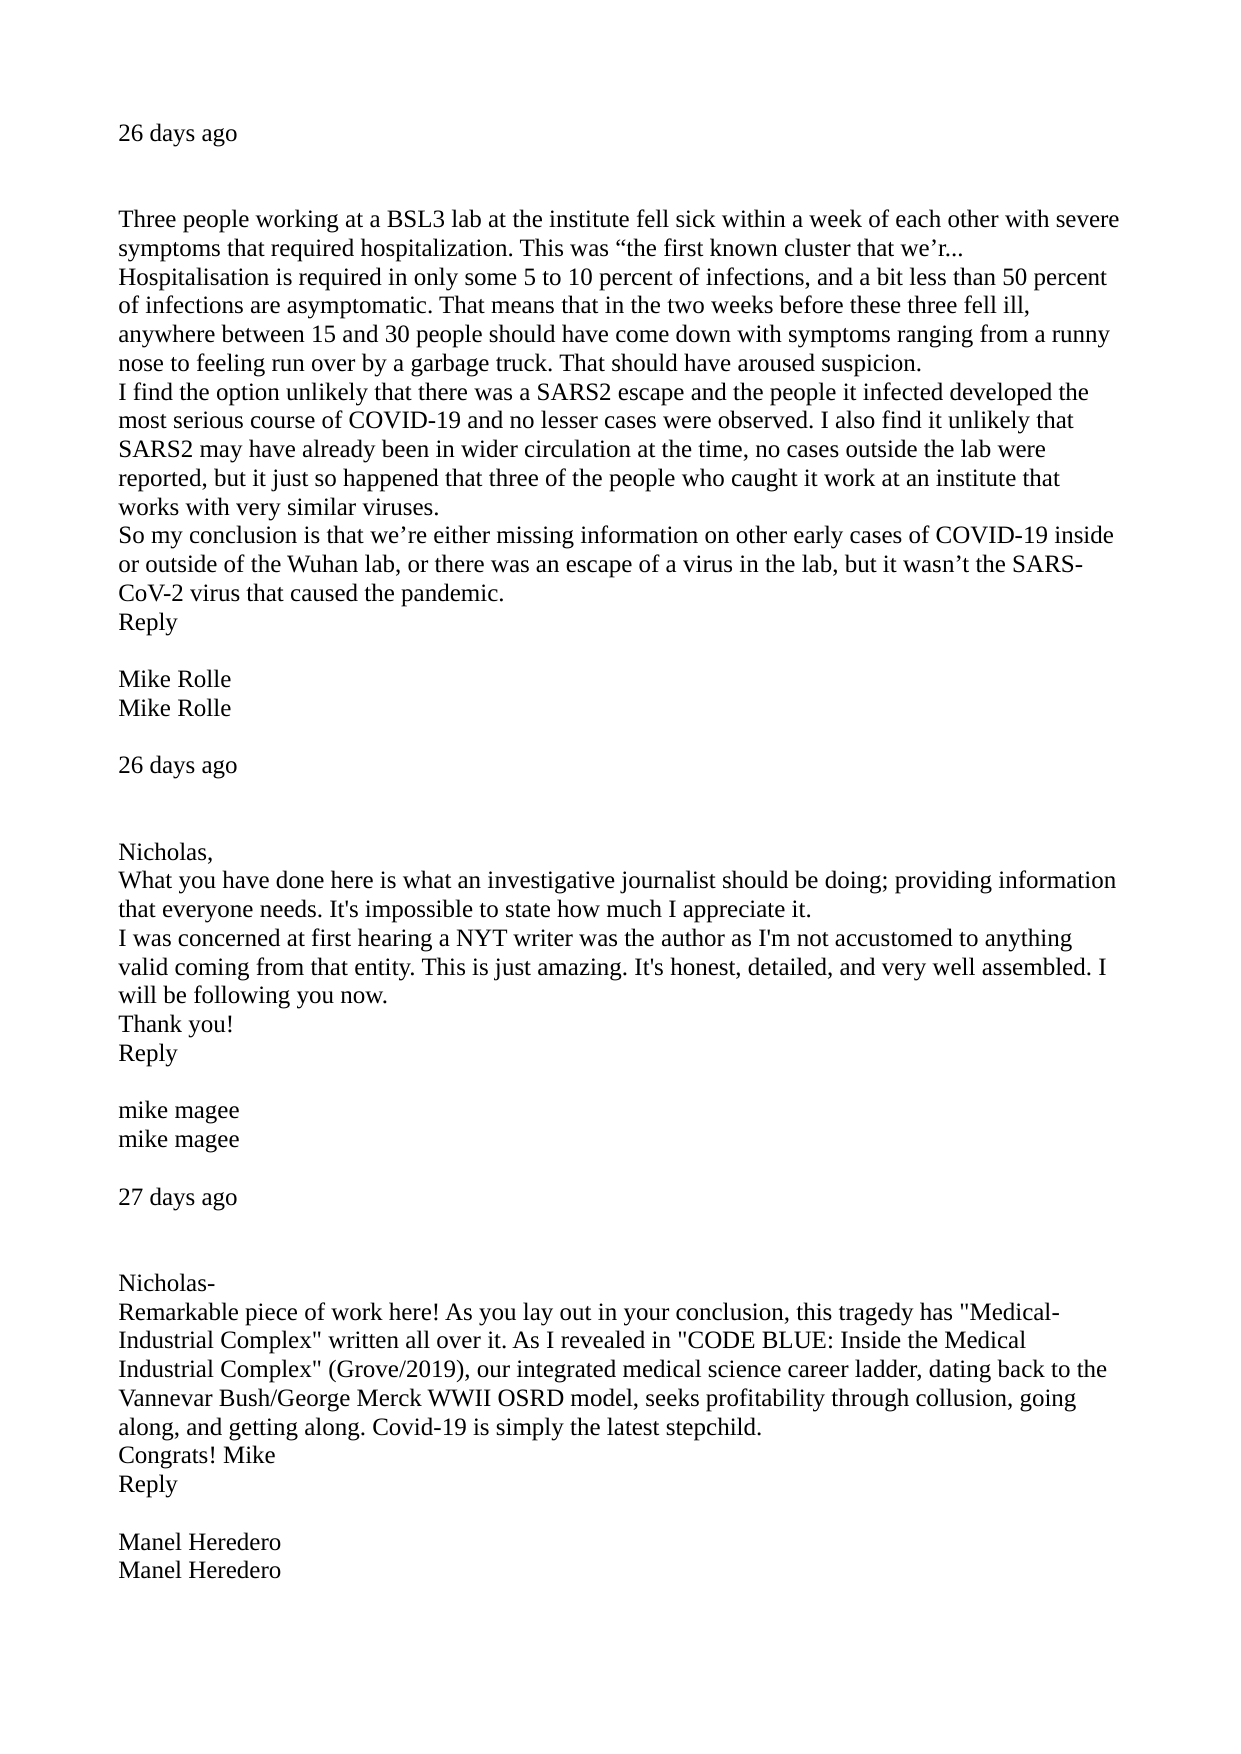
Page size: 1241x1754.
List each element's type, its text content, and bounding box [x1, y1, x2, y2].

text Congrats! Mike [118, 1441, 1122, 1469]
text So my conclusion is that we’re either missing information on other early cases of COVID-19 inside or outside of the Wuhan lab, or there was an escape of a virus in the lab, but it wasn’t the SARS-CoV-2 virus that caused the pandemic. [118, 521, 1122, 607]
text 26 days ago [118, 118, 1122, 147]
text What you have done here is what an investigative journalist should be doing; providing information that everyone needs. It's impossible to state how much I appreciate it. [118, 866, 1122, 923]
text Three people working at a BSL3 lab at the institute fell sick within a week of each other with severe symptoms that required hospitalization. This was “the first known cluster that we’r... [118, 204, 1122, 262]
text Mike Rolle [118, 664, 1122, 693]
text Thank you! [118, 1009, 1122, 1038]
text Hospitalisation is required in only some 5 to 10 percent of infections, and a bit less than 50 percent of infections are asymptomatic. That means that in the two weeks before these three fell ill, anywhere between 15 and 30 people should have come down with symptoms ranging from a runny nose to feeling run over by a garbage truck. That should have aroused suspicion. [118, 262, 1122, 377]
text Remarkable piece of work here! As you lay out in your conclusion, this tragedy has "Medical-Industrial Complex" written all over it. As I revealed in "CODE BLUE: Inside the Medical Industrial Complex" (Grove/2019), our integrated medical science career ladder, dating back to the Vannevar Bush/George Merck WWII OSRD model, seeks profitability through collusion, going along, and getting along. Covid-19 is simply the latest stepchild. [118, 1297, 1122, 1441]
text Manel Heredero [118, 1556, 1122, 1584]
text Nicholas, [118, 837, 1122, 866]
text mike magee [118, 1096, 1122, 1124]
text mike magee [118, 1124, 1122, 1153]
text Nicholas- [118, 1268, 1122, 1297]
text Reply [118, 1469, 1122, 1498]
text Manel Heredero [118, 1527, 1122, 1556]
text 26 days ago [118, 751, 1122, 779]
text 27 days ago [118, 1182, 1122, 1211]
text I was concerned at first hearing a NYT writer was the author as I'm not accustomed to anything valid coming from that entity. This is just amazing. It's honest, detailed, and very well assembled. I will be following you now. [118, 923, 1122, 1009]
text Reply [118, 607, 1122, 636]
text Reply [118, 1038, 1122, 1067]
text I find the option unlikely that there was a SARS2 escape and the people it infected developed the most serious course of COVID-19 and no lesser cases were observed. I also find it unlikely that SARS2 may have already been in wider circulation at the time, no cases outside the lab were reported, but it just so happened that three of the people who caught it work at an institute that works with very similar viruses. [118, 377, 1122, 521]
text Mike Rolle [118, 693, 1122, 722]
